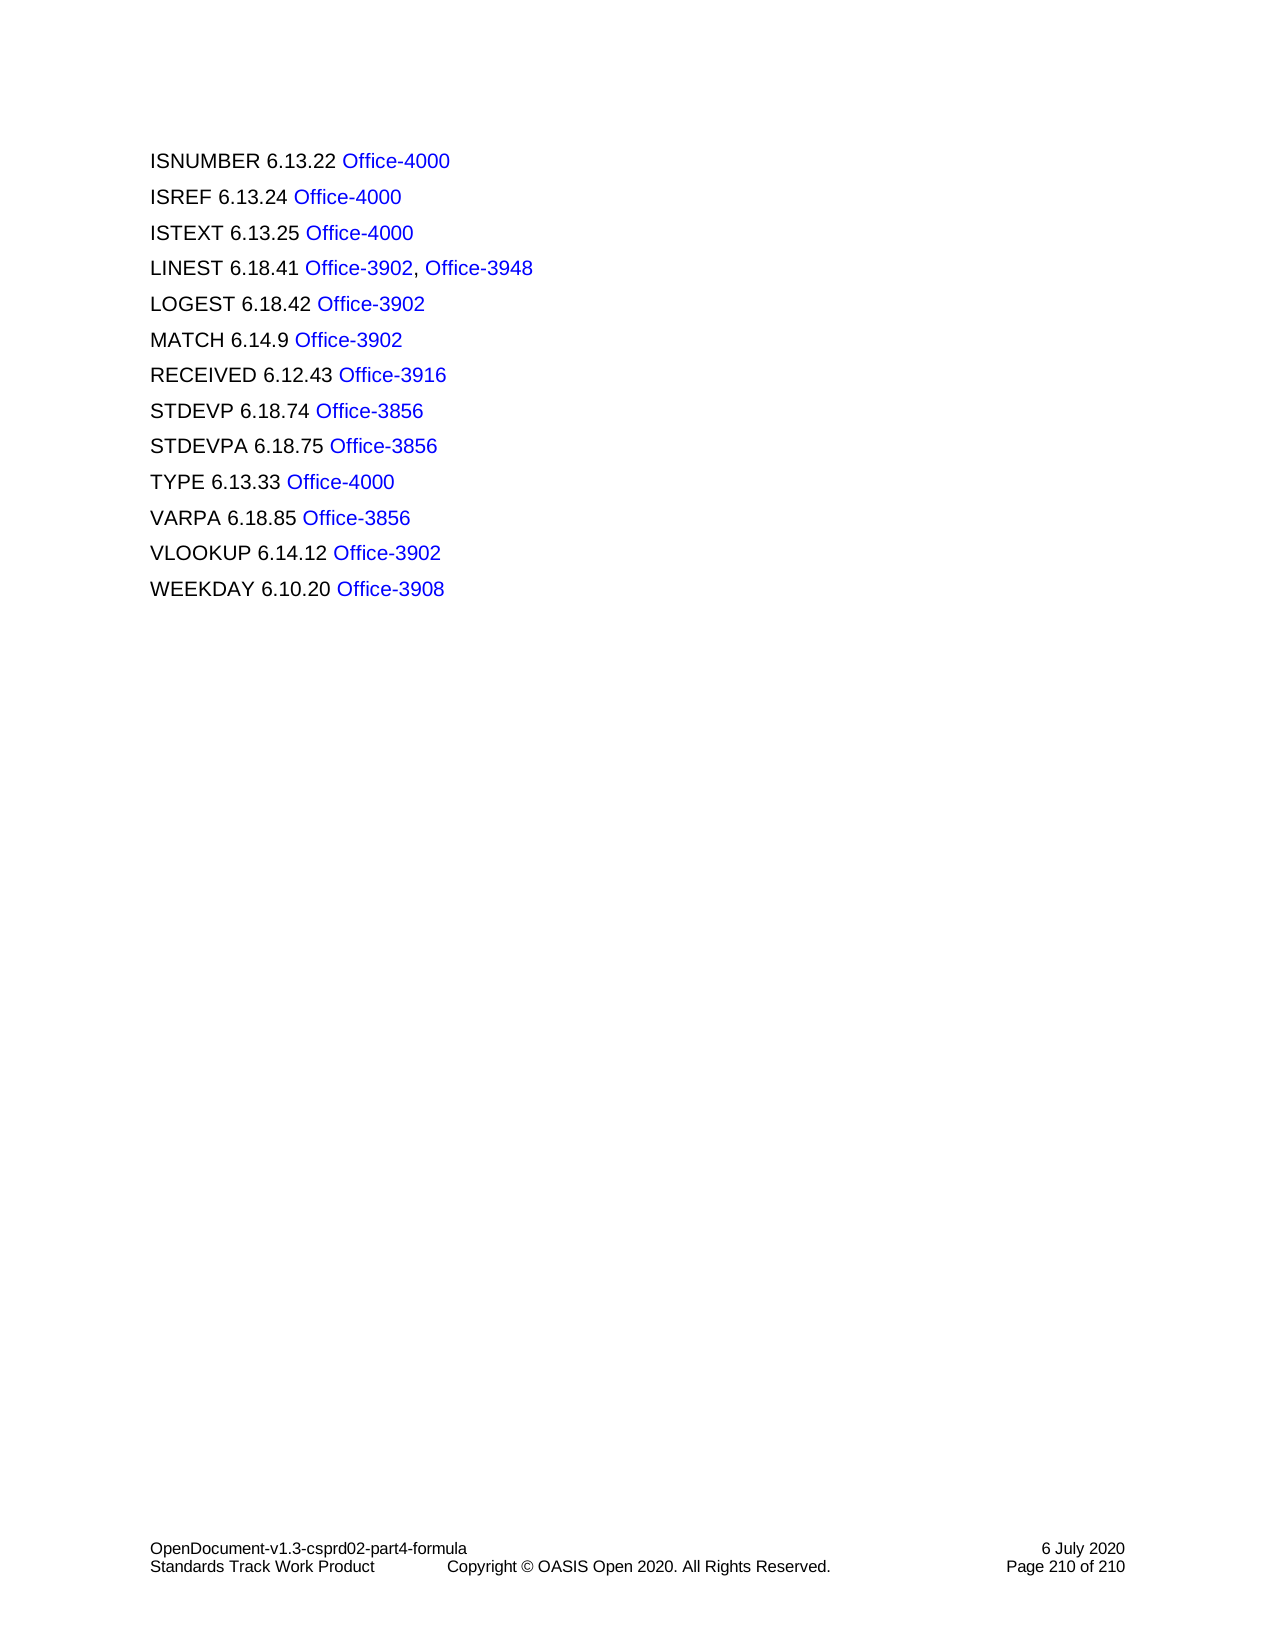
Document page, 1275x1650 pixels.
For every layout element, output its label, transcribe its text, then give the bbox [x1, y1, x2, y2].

text TYPE 6.13.33 Office-4000 [150, 471, 1125, 494]
text STDEVPA 6.18.75 Office-3856 [150, 435, 1125, 458]
text STDEVP 6.18.74 Office-3856 [150, 399, 1125, 423]
text VARPA 6.18.85 Office-3856 [150, 506, 1125, 530]
text ISNUMBER 6.13.22 Office-4000 [150, 150, 1125, 173]
text ISREF 6.13.24 Office-4000 [150, 186, 1125, 209]
text WEEKDAY 6.10.20 Office-3908 [150, 577, 1125, 601]
text VLOOKUP 6.14.12 Office-3902 [150, 542, 1125, 565]
text LOGEST 6.18.42 Office-3902 [150, 292, 1125, 316]
text LINEST 6.18.41 Office-3902, Office-3948 [150, 257, 1125, 280]
text MATCH 6.14.9 Office-3902 [150, 328, 1125, 352]
text ISTEXT 6.13.25 Office-4000 [150, 221, 1125, 245]
text RECEIVED 6.12.43 Office-3916 [150, 364, 1125, 387]
